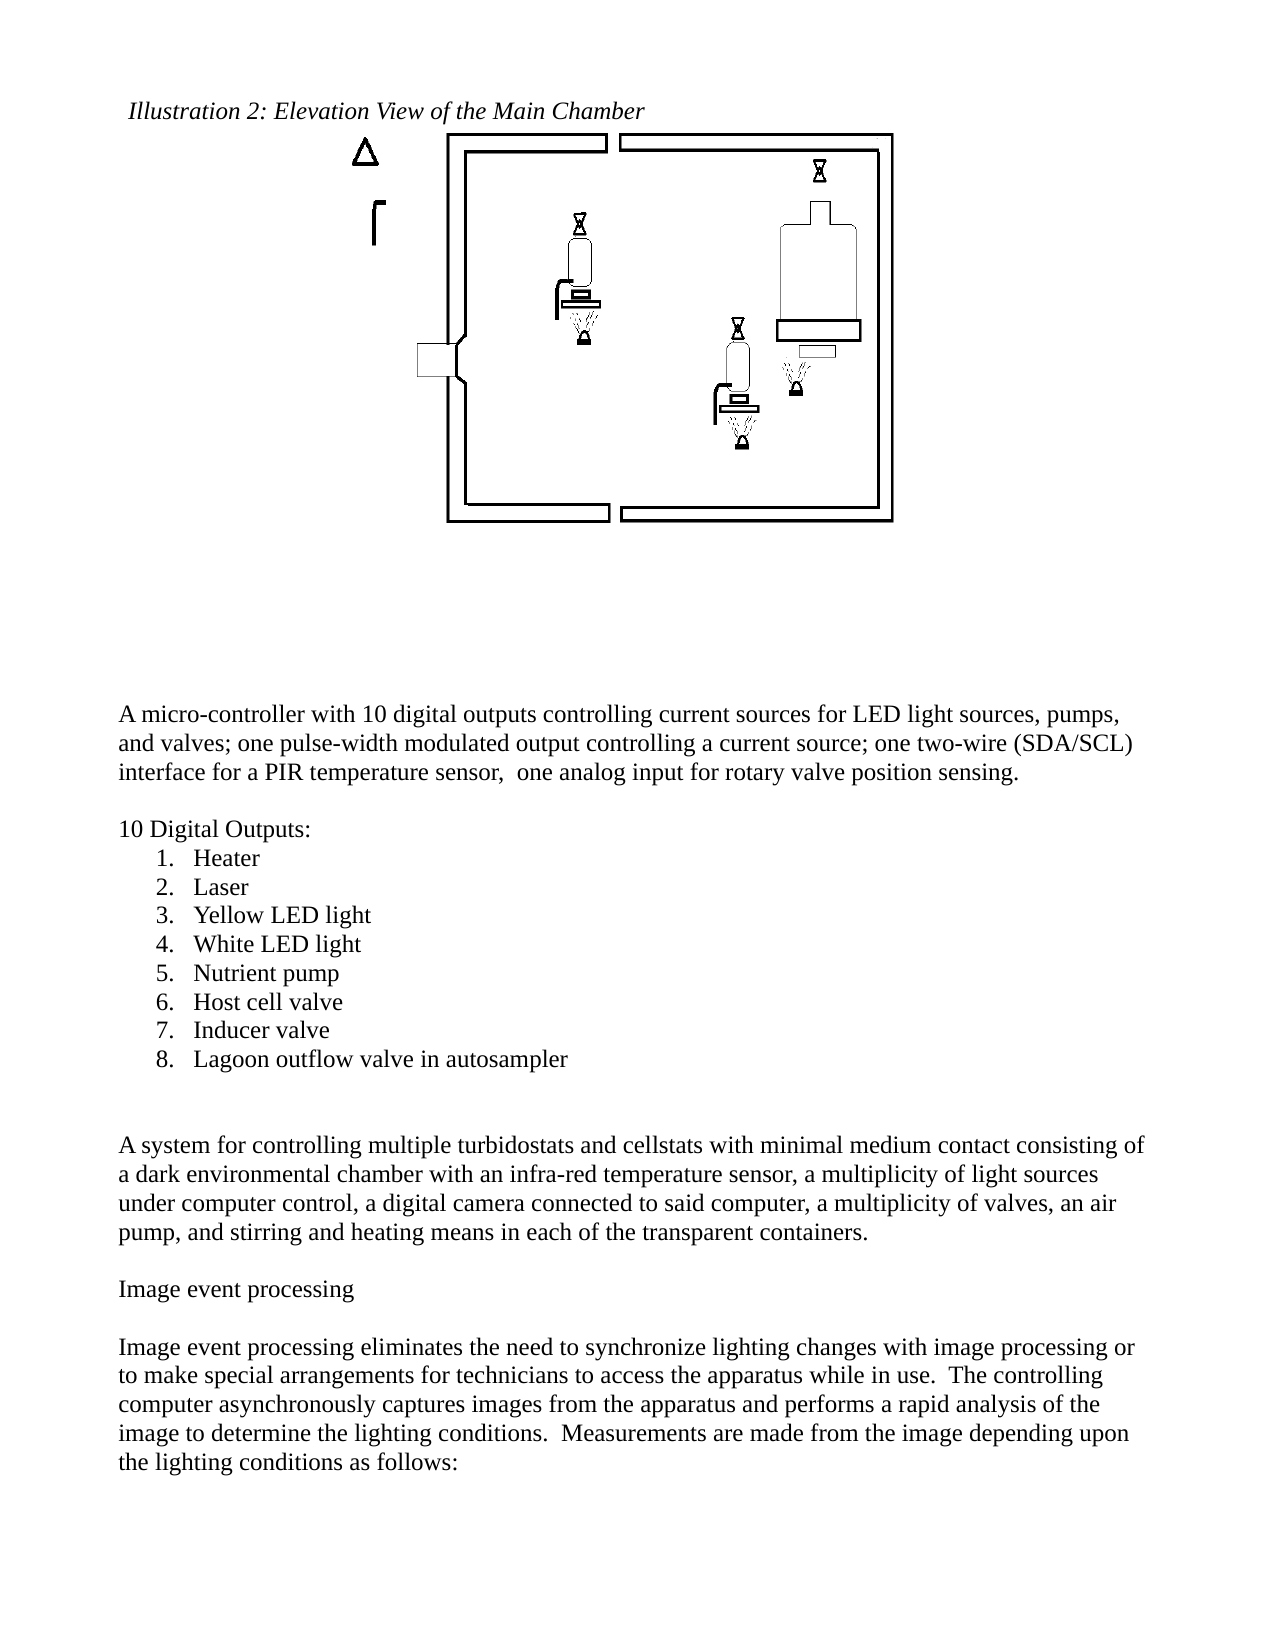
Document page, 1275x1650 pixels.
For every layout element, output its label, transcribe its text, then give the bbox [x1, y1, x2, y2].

list Heater [156, 843, 1157, 872]
list Inducer valve [156, 1015, 1157, 1044]
list Nutrient pump [156, 958, 1157, 987]
list White LED light [156, 929, 1157, 958]
text A micro-controller with 10 digital outputs controlling current sources for LED light sources, pumps, and valves; one pulse-width modulated output controlling a current source; one two-wire (SDA/SCL) interface for a PIR temperature sensor, one analog input for rotary valve position sensing. [118, 699, 1157, 785]
text A system for controlling multiple turbidostats and cellstats with minimal medium contact consisting of a dark environmental chamber with an infra-red temperature sensor, a multiplicity of light sources under computer control, a digital camera connected to said computer, a multiplicity of valves, an air pump, and stirring and heating means in each of the transparent containers. [118, 1130, 1157, 1245]
picture [347, 125, 910, 547]
list Lagoon outflow valve in autosampler [156, 1044, 1157, 1073]
list Host cell valve [156, 987, 1157, 1015]
text Image event processing Image event processing eliminates the need to synchronize lighting changes with image processing or to make special arrangements for technicians to access the apparatus while in use. The controlling computer asynchronously captures images from the apparatus and performs a rapid analysis of the image to determine the lighting conditions. Measurements are made from the image depending upon the lighting conditions as follows: [118, 1274, 1157, 1504]
text Illustration 2: Elevation View of the Main Chamber [128, 96, 1140, 125]
list Laser [156, 872, 1157, 900]
list Yellow LED light [156, 900, 1157, 929]
text 10 Digital Outputs: [118, 814, 1157, 843]
